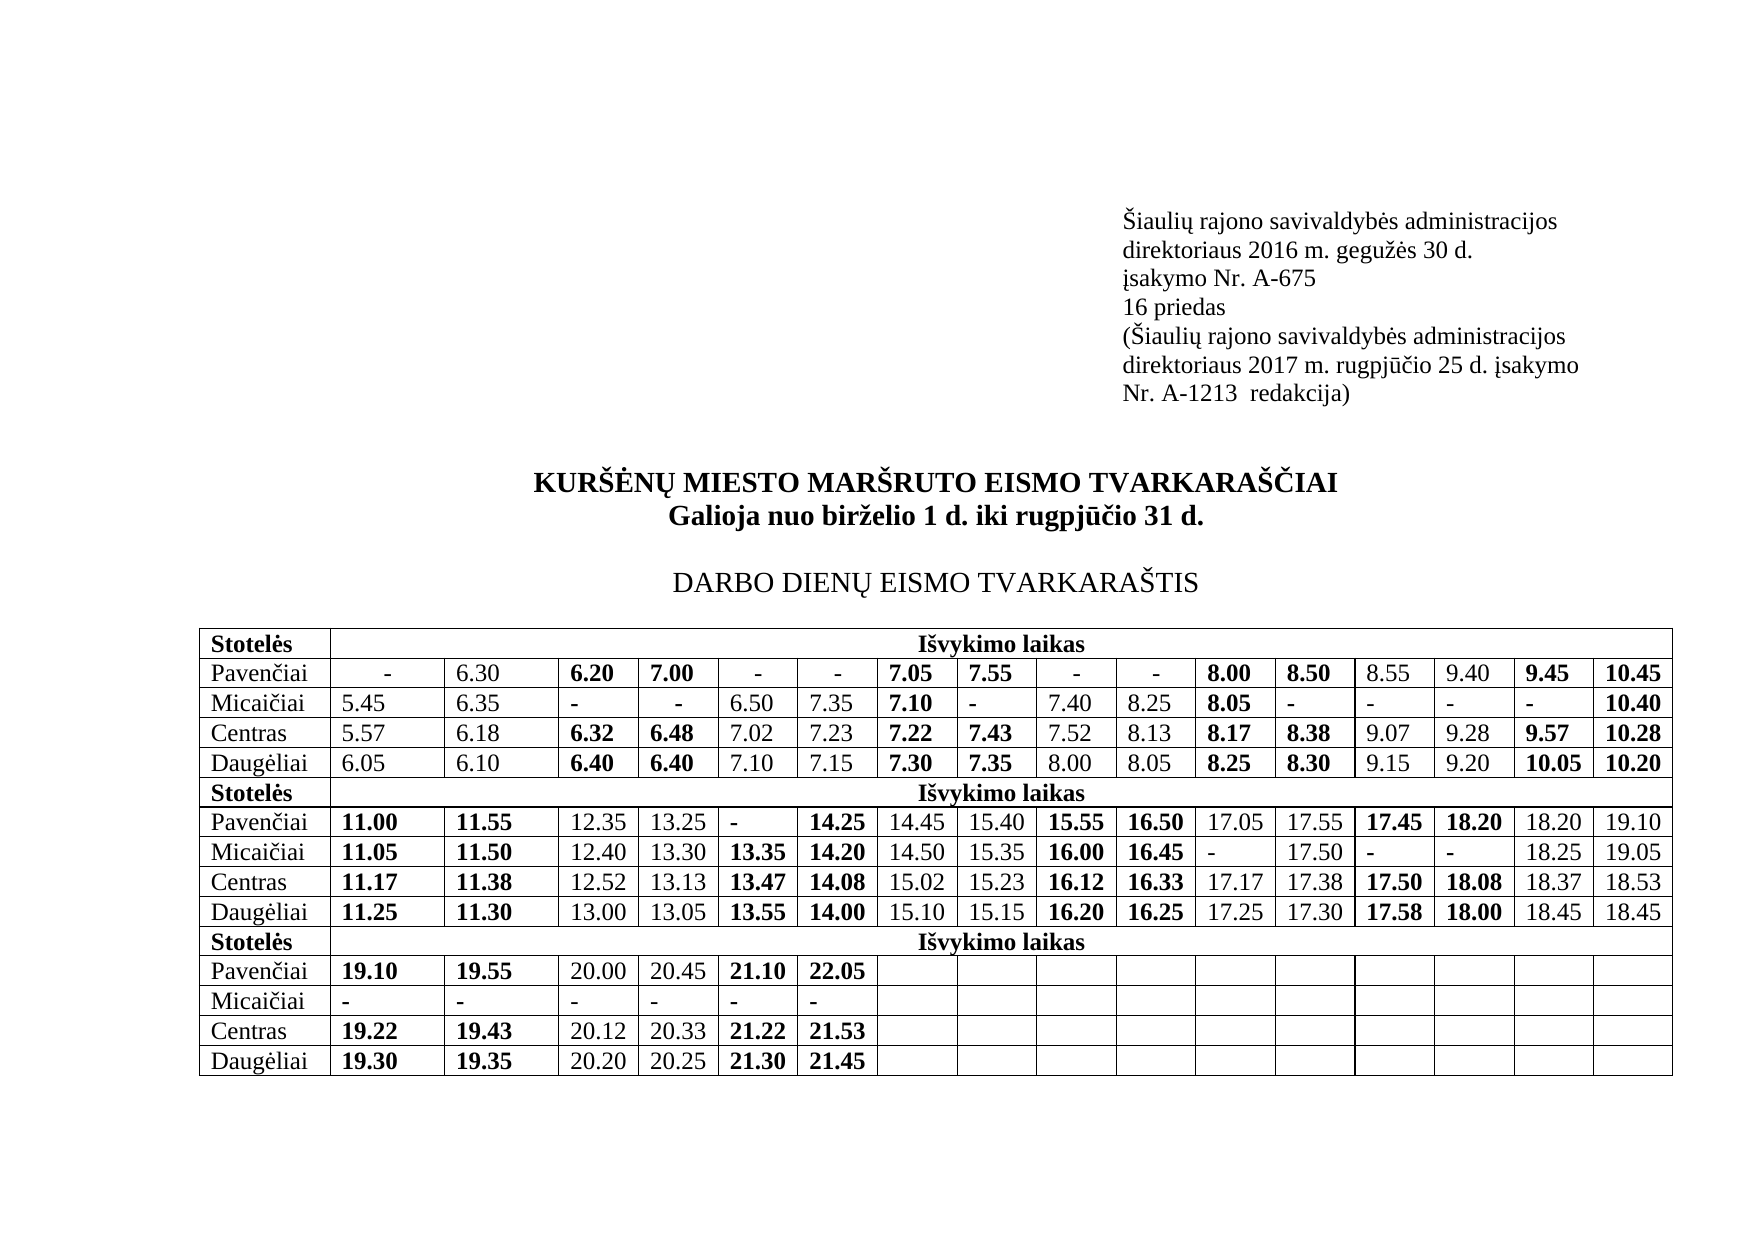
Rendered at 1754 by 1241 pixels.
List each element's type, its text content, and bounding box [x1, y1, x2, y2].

table_cell 7.43 [958, 718, 1036, 747]
table_cell - [559, 688, 638, 717]
table_cell - [331, 659, 444, 687]
table_cell 8.17 [1196, 718, 1275, 747]
table_cell 8.55 [1356, 659, 1434, 687]
table_cell 10.40 [1594, 688, 1672, 717]
table_cell 6.40 [559, 748, 638, 777]
table_cell 7.10 [878, 688, 957, 717]
table_cell 7.23 [798, 718, 877, 747]
table_cell 11.00 [331, 808, 444, 836]
table_cell 6.18 [445, 718, 558, 747]
table_cell [1515, 1046, 1593, 1074]
table_cell 7.10 [719, 748, 797, 777]
table_cell 21.45 [798, 1046, 877, 1074]
table_cell Daugėliai [200, 897, 330, 926]
table_cell 9.20 [1435, 748, 1514, 777]
table_cell [1037, 956, 1116, 985]
table_cell Išvykimo laikas [331, 778, 1672, 806]
table_cell 12.35 [559, 808, 638, 836]
table_cell 8.00 [1037, 748, 1116, 777]
table_cell 7.35 [958, 748, 1036, 777]
table_cell 17.50 [1356, 867, 1434, 896]
table_cell [958, 956, 1036, 985]
table_cell 6.32 [559, 718, 638, 747]
table_cell 6.20 [559, 659, 638, 687]
table_cell [1356, 956, 1434, 985]
table_cell - [1356, 837, 1434, 866]
table_cell Micaičiai [200, 837, 330, 866]
table_cell 21.30 [719, 1046, 797, 1074]
table_cell 13.25 [639, 808, 718, 836]
table_cell [1037, 986, 1116, 1015]
text 16 priedas [1122, 292, 1695, 321]
table_cell 10.28 [1594, 718, 1672, 747]
table_cell Stotelės [200, 778, 330, 806]
table_cell [1594, 986, 1672, 1015]
table_cell - [559, 986, 638, 1015]
table_cell 11.05 [331, 837, 444, 866]
table_cell [1594, 956, 1672, 985]
table_cell 9.15 [1356, 748, 1434, 777]
table_cell 21.10 [719, 956, 797, 985]
table_cell 8.25 [1196, 748, 1275, 777]
table_cell Centras [200, 1016, 330, 1045]
table_cell - [1196, 837, 1275, 866]
table_cell - [1037, 659, 1116, 687]
table_cell 6.50 [719, 688, 797, 717]
table_cell 14.25 [798, 808, 877, 836]
table_cell 15.15 [958, 897, 1036, 926]
table_cell 17.50 [1276, 837, 1354, 866]
table_cell 7.55 [958, 659, 1036, 687]
table_cell [1196, 986, 1275, 1015]
table_cell 17.05 [1196, 808, 1275, 836]
table_cell 21.22 [719, 1016, 797, 1045]
table_cell - [331, 986, 444, 1015]
table_cell 17.58 [1356, 897, 1434, 926]
table_cell 15.23 [958, 867, 1036, 896]
table_cell [1515, 986, 1593, 1015]
table_cell - [719, 808, 797, 836]
table_cell [1037, 1016, 1116, 1045]
table_cell [1196, 1016, 1275, 1045]
table_cell 7.02 [719, 718, 797, 747]
table_cell - [1276, 688, 1354, 717]
table_cell 11.25 [331, 897, 444, 926]
table_cell - [639, 688, 718, 717]
text Nr. A-1213 redakcija) [1122, 378, 1695, 407]
table_cell 15.10 [878, 897, 957, 926]
table_cell 7.40 [1037, 688, 1116, 717]
table_cell 7.30 [878, 748, 957, 777]
table_cell 18.45 [1515, 897, 1593, 926]
table_cell 16.12 [1037, 867, 1116, 896]
table_cell [1276, 1046, 1354, 1074]
table_cell - [719, 659, 797, 687]
table_cell 20.45 [639, 956, 718, 985]
table_cell 13.00 [559, 897, 638, 926]
table_cell 9.40 [1435, 659, 1514, 687]
table_cell 7.05 [878, 659, 957, 687]
table_cell - [719, 986, 797, 1015]
table_cell 14.45 [878, 808, 957, 836]
table_cell 15.40 [958, 808, 1036, 836]
table_cell [1515, 956, 1593, 985]
table_cell 13.05 [639, 897, 718, 926]
table_cell 12.40 [559, 837, 638, 866]
text KURŠĖNŲ MIESTO MARŠRUTO EISMO TVARKARAŠČIAI [177, 465, 1695, 498]
table_cell 16.20 [1037, 897, 1116, 926]
table_cell - [1435, 837, 1514, 866]
table_cell 8.05 [1117, 748, 1195, 777]
table_cell 13.55 [719, 897, 797, 926]
table_cell 14.50 [878, 837, 957, 866]
table_cell - [958, 688, 1036, 717]
table_cell Daugėliai [200, 1046, 330, 1074]
table_cell 11.17 [331, 867, 444, 896]
table_cell 9.28 [1435, 718, 1514, 747]
table_header Stotelės [200, 629, 330, 657]
table_cell 17.38 [1276, 867, 1354, 896]
table_cell Pavenčiai [200, 956, 330, 985]
table_cell 17.30 [1276, 897, 1354, 926]
table_cell 9.57 [1515, 718, 1593, 747]
table_cell 8.00 [1196, 659, 1275, 687]
table_cell Išvykimo laikas [331, 927, 1672, 955]
table_cell [878, 1046, 957, 1074]
table_cell [1196, 1046, 1275, 1074]
table_cell 13.35 [719, 837, 797, 866]
table_cell [1435, 1046, 1514, 1074]
table_cell 6.35 [445, 688, 558, 717]
table_cell [958, 986, 1036, 1015]
table_cell 14.08 [798, 867, 877, 896]
table_cell [1356, 1016, 1434, 1045]
table_cell 8.25 [1117, 688, 1195, 717]
text (Šiaulių rajono savivaldybės administracijos [1122, 321, 1695, 350]
table_cell [878, 1016, 957, 1045]
table_cell [1594, 1046, 1672, 1074]
table_cell 16.50 [1117, 808, 1195, 836]
table_cell [1117, 956, 1195, 985]
table_cell 8.50 [1276, 659, 1354, 687]
table_cell [1196, 956, 1275, 985]
table_cell Daugėliai [200, 748, 330, 777]
table_cell 10.20 [1594, 748, 1672, 777]
table_cell 19.22 [331, 1016, 444, 1045]
table_cell 19.10 [1594, 808, 1672, 836]
table_cell 17.45 [1356, 808, 1434, 836]
table_cell 5.57 [331, 718, 444, 747]
table_cell 6.10 [445, 748, 558, 777]
table_cell 17.17 [1196, 867, 1275, 896]
table_cell - [798, 659, 877, 687]
table_cell 19.10 [331, 956, 444, 985]
table_cell Stotelės [200, 927, 330, 955]
table_cell Micaičiai [200, 986, 330, 1015]
table_cell 8.13 [1117, 718, 1195, 747]
table_cell 10.45 [1594, 659, 1672, 687]
text DARBO DIENŲ EISMO TVARKARAŠTIS [177, 565, 1695, 599]
table_cell 8.05 [1196, 688, 1275, 717]
table_cell 7.35 [798, 688, 877, 717]
table_cell 6.48 [639, 718, 718, 747]
table_cell 20.33 [639, 1016, 718, 1045]
table_cell [1515, 1016, 1593, 1045]
text direktoriaus 2017 m. rugpjūčio 25 d. įsakymo [1122, 350, 1695, 378]
table_cell Pavenčiai [200, 808, 330, 836]
table_cell 8.38 [1276, 718, 1354, 747]
table_cell 11.50 [445, 837, 558, 866]
table_cell 18.20 [1515, 808, 1593, 836]
table_cell [1117, 1046, 1195, 1074]
table_cell - [1515, 688, 1593, 717]
table_cell 19.35 [445, 1046, 558, 1074]
table_header Išvykimo laikas [331, 629, 1672, 657]
table_cell 16.33 [1117, 867, 1195, 896]
table_cell 18.45 [1594, 897, 1672, 926]
table_cell 13.13 [639, 867, 718, 896]
table_cell - [445, 986, 558, 1015]
table_cell 15.35 [958, 837, 1036, 866]
table_cell 13.47 [719, 867, 797, 896]
table_cell 18.37 [1515, 867, 1593, 896]
table_cell 20.00 [559, 956, 638, 985]
table_cell [958, 1016, 1036, 1045]
table_cell [958, 1046, 1036, 1074]
table_cell 22.05 [798, 956, 877, 985]
table_cell 18.08 [1435, 867, 1514, 896]
table_cell 18.25 [1515, 837, 1593, 866]
table_cell 21.53 [798, 1016, 877, 1045]
table_cell 15.55 [1037, 808, 1116, 836]
table_cell 7.15 [798, 748, 877, 777]
table_cell 6.40 [639, 748, 718, 777]
table_cell 5.45 [331, 688, 444, 717]
table_cell [1276, 956, 1354, 985]
table_cell 16.25 [1117, 897, 1195, 926]
table_cell [1117, 986, 1195, 1015]
table_cell [1356, 1046, 1434, 1074]
table_cell 14.00 [798, 897, 877, 926]
table_cell 16.45 [1117, 837, 1195, 866]
table_cell - [1356, 688, 1434, 717]
table_cell [1594, 1016, 1672, 1045]
table_cell [1356, 986, 1434, 1015]
table_cell 17.55 [1276, 808, 1354, 836]
table_cell 6.05 [331, 748, 444, 777]
table_cell 11.55 [445, 808, 558, 836]
table_cell Centras [200, 867, 330, 896]
table_cell 6.30 [445, 659, 558, 687]
table_cell 20.25 [639, 1046, 718, 1074]
table_cell 20.20 [559, 1046, 638, 1074]
text įsakymo Nr. A-675 [1122, 263, 1695, 292]
table_cell 12.52 [559, 867, 638, 896]
table_cell Centras [200, 718, 330, 747]
text direktoriaus 2016 m. gegužės 30 d. [1122, 235, 1695, 263]
table_cell 19.55 [445, 956, 558, 985]
table_cell Micaičiai [200, 688, 330, 717]
table_cell 8.30 [1276, 748, 1354, 777]
table_cell - [1117, 659, 1195, 687]
table_cell 18.00 [1435, 897, 1514, 926]
text Šiaulių rajono savivaldybės administracijos [1122, 206, 1695, 235]
table_cell 7.52 [1037, 718, 1116, 747]
table_cell [1435, 1016, 1514, 1045]
table_cell [1117, 1016, 1195, 1045]
text Galioja nuo birželio 1 d. iki rugpjūčio 31 d. [177, 498, 1695, 532]
table_cell Pavenčiai [200, 659, 330, 687]
table_cell 15.02 [878, 867, 957, 896]
table_cell 18.20 [1435, 808, 1514, 836]
table_cell 19.30 [331, 1046, 444, 1074]
table_cell [878, 956, 957, 985]
table_cell 19.05 [1594, 837, 1672, 866]
table_cell 9.45 [1515, 659, 1593, 687]
table_cell 13.30 [639, 837, 718, 866]
table_cell 9.07 [1356, 718, 1434, 747]
table_cell 10.05 [1515, 748, 1593, 777]
table_cell [1037, 1046, 1116, 1074]
table_cell [1276, 986, 1354, 1015]
table_cell 19.43 [445, 1016, 558, 1045]
table_cell 7.22 [878, 718, 957, 747]
table_cell [1276, 1016, 1354, 1045]
table_cell 7.00 [639, 659, 718, 687]
table_cell 18.53 [1594, 867, 1672, 896]
table_cell 11.30 [445, 897, 558, 926]
table_cell - [639, 986, 718, 1015]
table_cell 14.20 [798, 837, 877, 866]
table_cell 11.38 [445, 867, 558, 896]
table_cell [1435, 956, 1514, 985]
table_cell [1435, 986, 1514, 1015]
table_cell - [1435, 688, 1514, 717]
table_cell [878, 986, 957, 1015]
table_cell - [798, 986, 877, 1015]
table_cell 16.00 [1037, 837, 1116, 866]
table_cell 17.25 [1196, 897, 1275, 926]
table_cell 20.12 [559, 1016, 638, 1045]
